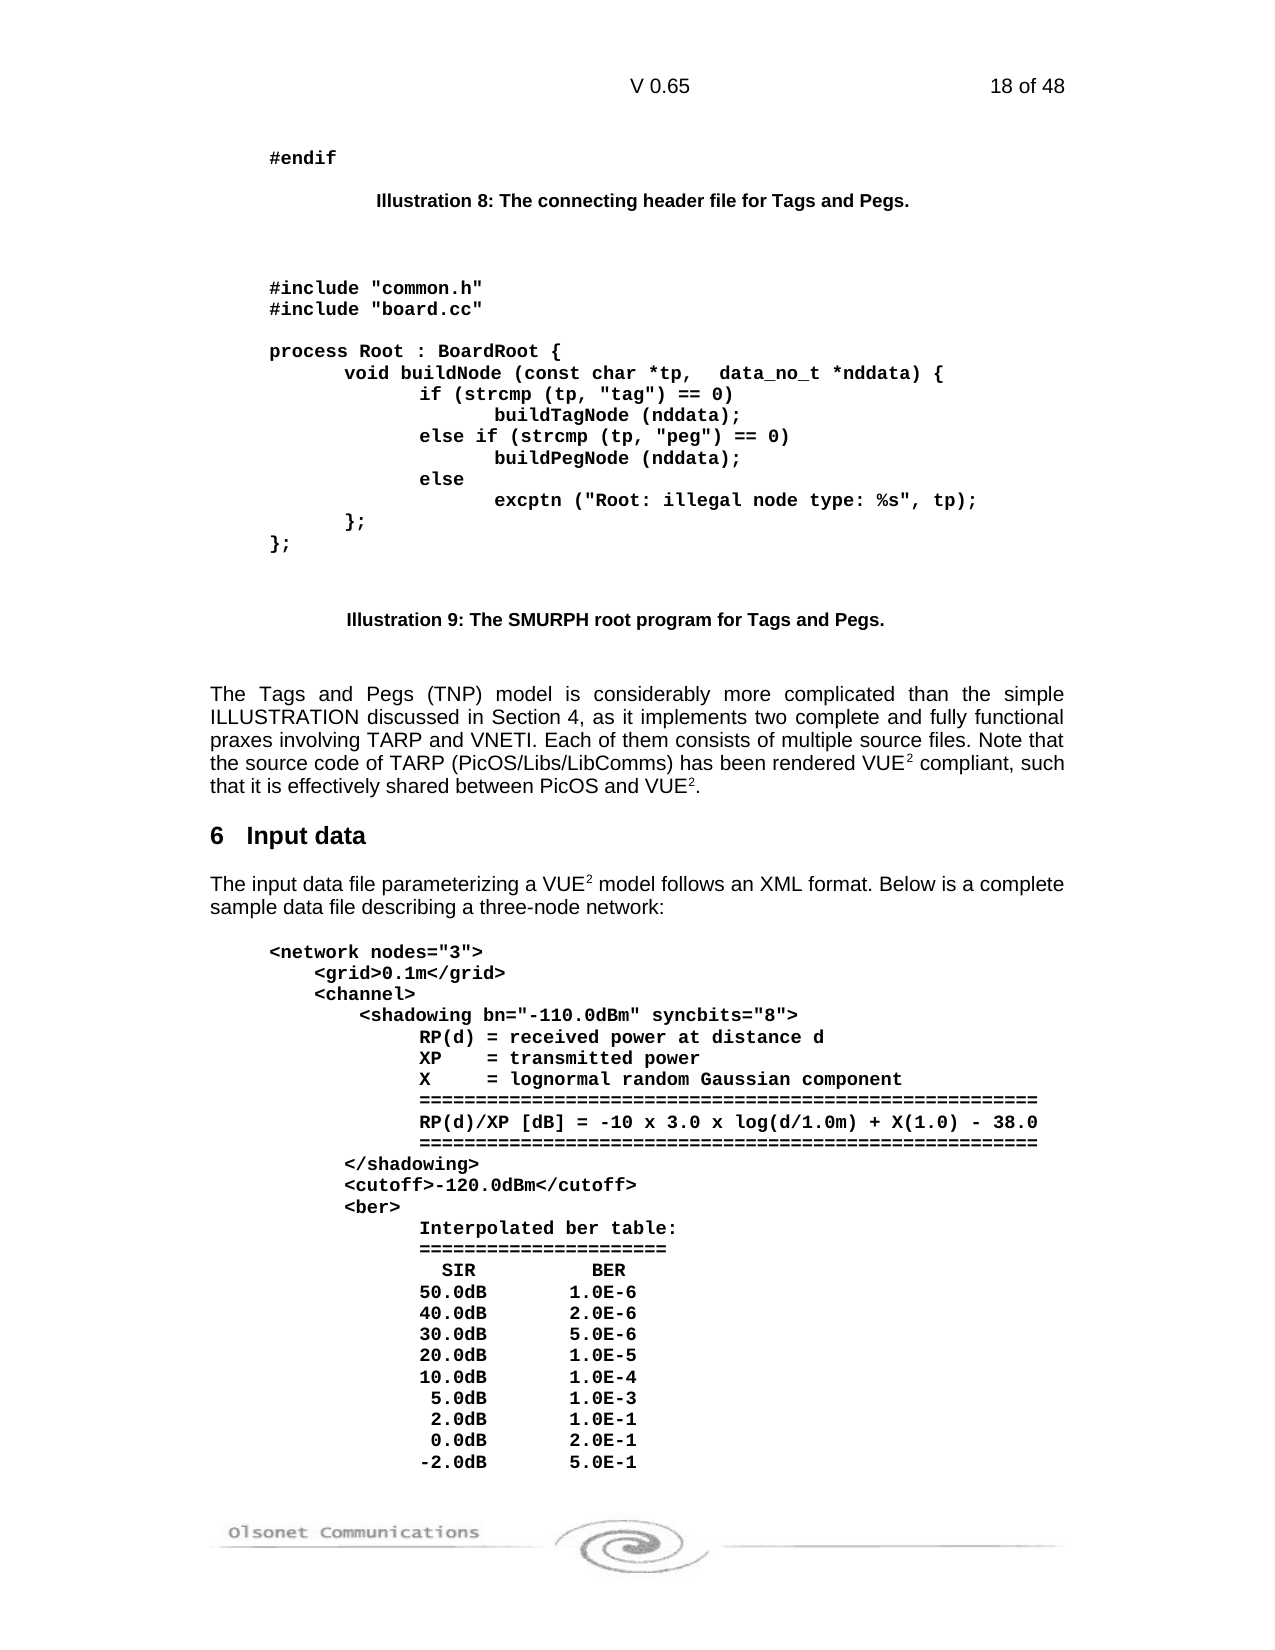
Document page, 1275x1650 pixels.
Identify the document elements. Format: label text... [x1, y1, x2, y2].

text <shadowing bn="-110.0dBm" syncbits="8"> [269, 1006, 1065, 1027]
text #include "board.cc" [269, 300, 1065, 321]
text Interpolated ber table: [269, 1219, 1065, 1240]
text 2.0dB 1.0E-1 [269, 1410, 1065, 1431]
text 0.0dB 2.0E-1 [269, 1431, 1065, 1452]
subtitle Input data [210, 822, 1065, 849]
text buildPegNode (nddata); [269, 448, 1065, 470]
text -2.0dB 5.0E-1 [269, 1452, 1065, 1474]
text The Tags and Pegs (TNP) model is considerably more complicated than the simple ILLUSTRATION discussed in Section 4, as it implements two complete and fully functional praxes involving TARP and VNETI. Each of them consists of multiple source files. Note that the source code of TARP (PicOS/Libs/LibComms) has been rendered VUE2 compliant, such that it is effectively shared between PicOS and VUE2. [210, 682, 1065, 798]
text #endif [269, 149, 1065, 190]
text RP(d) = received power at distance d [269, 1027, 1065, 1049]
text [376, 211, 922, 239]
text #include "common.h" [269, 278, 1065, 300]
text ======================================================= [269, 1134, 1065, 1155]
text void buildNode (const char *tp, data_no_t *nddata) { [269, 363, 1065, 385]
text 30.0dB 5.0E-6 [269, 1325, 1065, 1346]
text SIR BER [269, 1261, 1065, 1282]
text <ber> [269, 1197, 1065, 1219]
text X = lognormal random Gaussian component [269, 1070, 1065, 1091]
text 40.0dB 2.0E-6 [269, 1304, 1065, 1325]
text if (strcmp (tp, "tag") == 0) [269, 385, 1065, 406]
text else [269, 470, 1065, 491]
text 5.0dB 1.0E-3 [269, 1389, 1065, 1410]
text The input data file parameterizing a VUE2 model follows an XML format. Below is a complete sample data file describing a three-node network: [210, 873, 1065, 919]
text <grid>0.1m</grid> [269, 964, 1065, 985]
text <network nodes="3"> [269, 942, 1065, 964]
text XP = transmitted power [269, 1049, 1065, 1070]
text 20.0dB 1.0E-5 [269, 1346, 1065, 1367]
text excptn ("Root: illegal node type: %s", tp); [269, 491, 1065, 512]
text <channel> [269, 985, 1065, 1006]
text else if (strcmp (tp, "peg") == 0) [269, 427, 1065, 448]
text ======================================================= [269, 1091, 1065, 1112]
text Illustration 8: The connecting header file for Tags and Pegs. [376, 190, 922, 211]
text 50.0dB 1.0E-6 [269, 1282, 1065, 1304]
text }; [269, 512, 1065, 533]
text ====================== [269, 1240, 1065, 1261]
text buildTagNode (nddata); [269, 406, 1065, 427]
picture [210, 1504, 1065, 1596]
text <cutoff>-120.0dBm</cutoff> [269, 1176, 1065, 1197]
text }; [269, 533, 1065, 555]
text RP(d)/XP [dB] = -10 x 3.0 x log(d/1.0m) + X(1.0) - 38.0 [269, 1112, 1065, 1134]
text process Root : BoardRoot { [269, 342, 1065, 363]
text Illustration 9: The SMURPH root program for Tags and Pegs. [346, 609, 939, 630]
text </shadowing> [269, 1155, 1065, 1176]
text 10.0dB 1.0E-4 [269, 1367, 1065, 1389]
